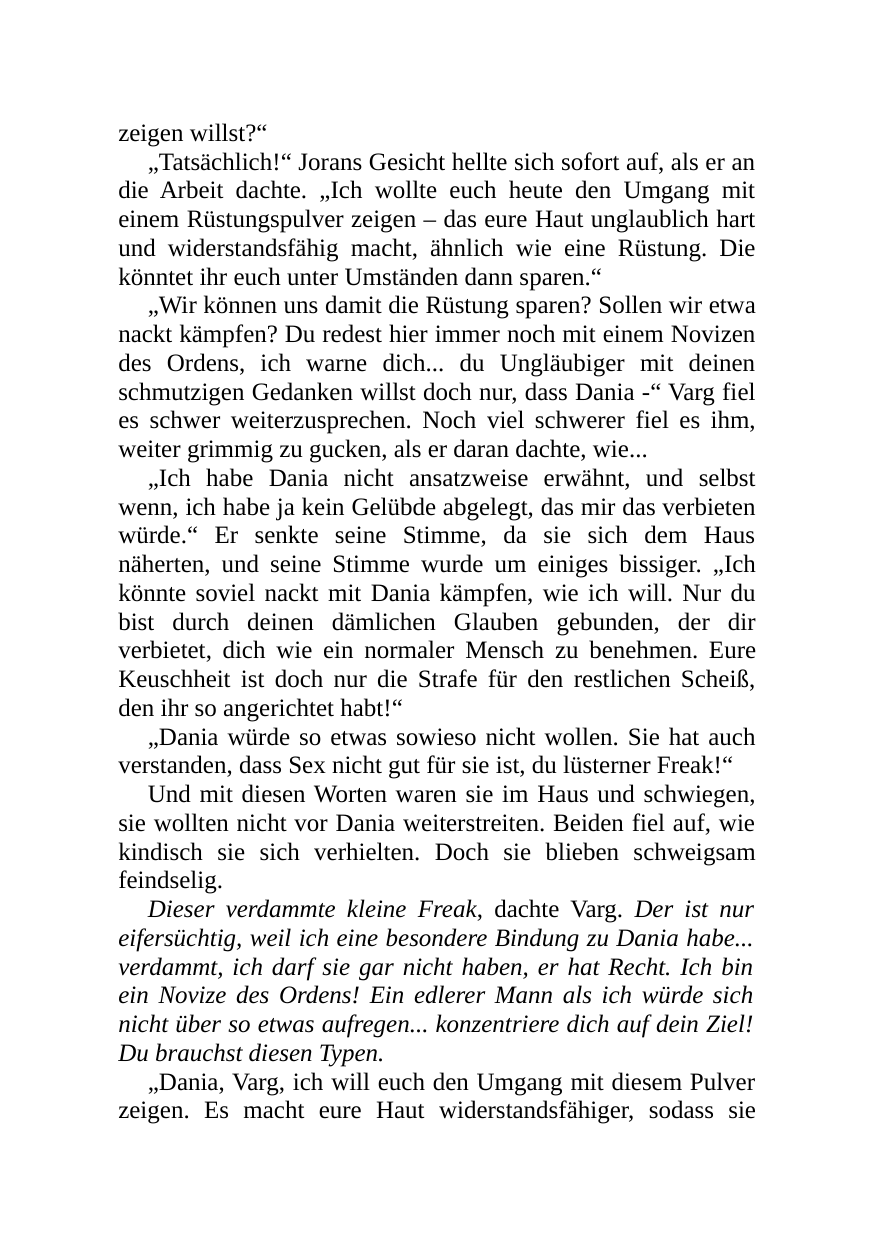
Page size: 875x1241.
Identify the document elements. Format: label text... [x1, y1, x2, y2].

text „Dania, Varg, ich will euch den Umgang mit diesem Pulver zeigen. Es macht eure Haut widerstandsfähiger, sodass sie [118, 1067, 756, 1124]
text „Ich habe Dania nicht ansatzweise erwähnt, und selbst wenn, ich habe ja kein Gelübde abgelegt, das mir das verbieten würde.“ Er senkte seine Stimme, da sie sich dem Haus näherten, und seine Stimme wurde um einiges bissiger. „Ich könnte soviel nackt mit Dania kämpfen, wie ich will. Nur du bist durch deinen dämlichen Glauben gebunden, der dir verbietet, dich wie ein normaler Mensch zu benehmen. Eure Keuschheit ist doch nur die Strafe für den restlichen Scheiß, den ihr so angerichtet habt!“ [118, 463, 756, 722]
text zeigen willst?“ [118, 118, 756, 147]
text „Wir können uns damit die Rüstung sparen? Sollen wir etwa nackt kämpfen? Du redest hier immer noch mit einem Novizen des Ordens, ich warne dich... du Ungläubiger mit deinen schmutzigen Gedanken willst doch nur, dass Dania -“ Varg fiel es schwer weiterzusprechen. Noch viel schwerer fiel es ihm, weiter grimmig zu gucken, als er daran dachte, wie... [118, 291, 756, 463]
text Dieser verdammte kleine Freak, dachte Varg. Der ist nur eifersüchtig, weil ich eine besondere Bindung zu Dania habe... verdammt, ich darf sie gar nicht haben, er hat Recht. Ich bin ein Novize des Ordens! Ein edlerer Mann als ich würde sich nicht über so etwas aufregen... konzentriere dich auf dein Ziel! Du brauchst diesen Typen. [118, 894, 756, 1067]
text Und mit diesen Worten waren sie im Haus und schwiegen, sie wollten nicht vor Dania weiterstreiten. Beiden fiel auf, wie kindisch sie sich verhielten. Doch sie blieben schweigsam feindselig. [118, 779, 756, 894]
text „Tatsächlich!“ Jorans Gesicht hellte sich sofort auf, als er an die Arbeit dachte. „Ich wollte euch heute den Umgang mit einem Rüstungspulver zeigen – das eure Haut unglaublich hart und widerstandsfähig macht, ähnlich wie eine Rüstung. Die könntet ihr euch unter Umständen dann sparen.“ [118, 147, 756, 291]
text „Dania würde so etwas sowieso nicht wollen. Sie hat auch verstanden, dass Sex nicht gut für sie ist, du lüsterner Freak!“ [118, 722, 756, 779]
